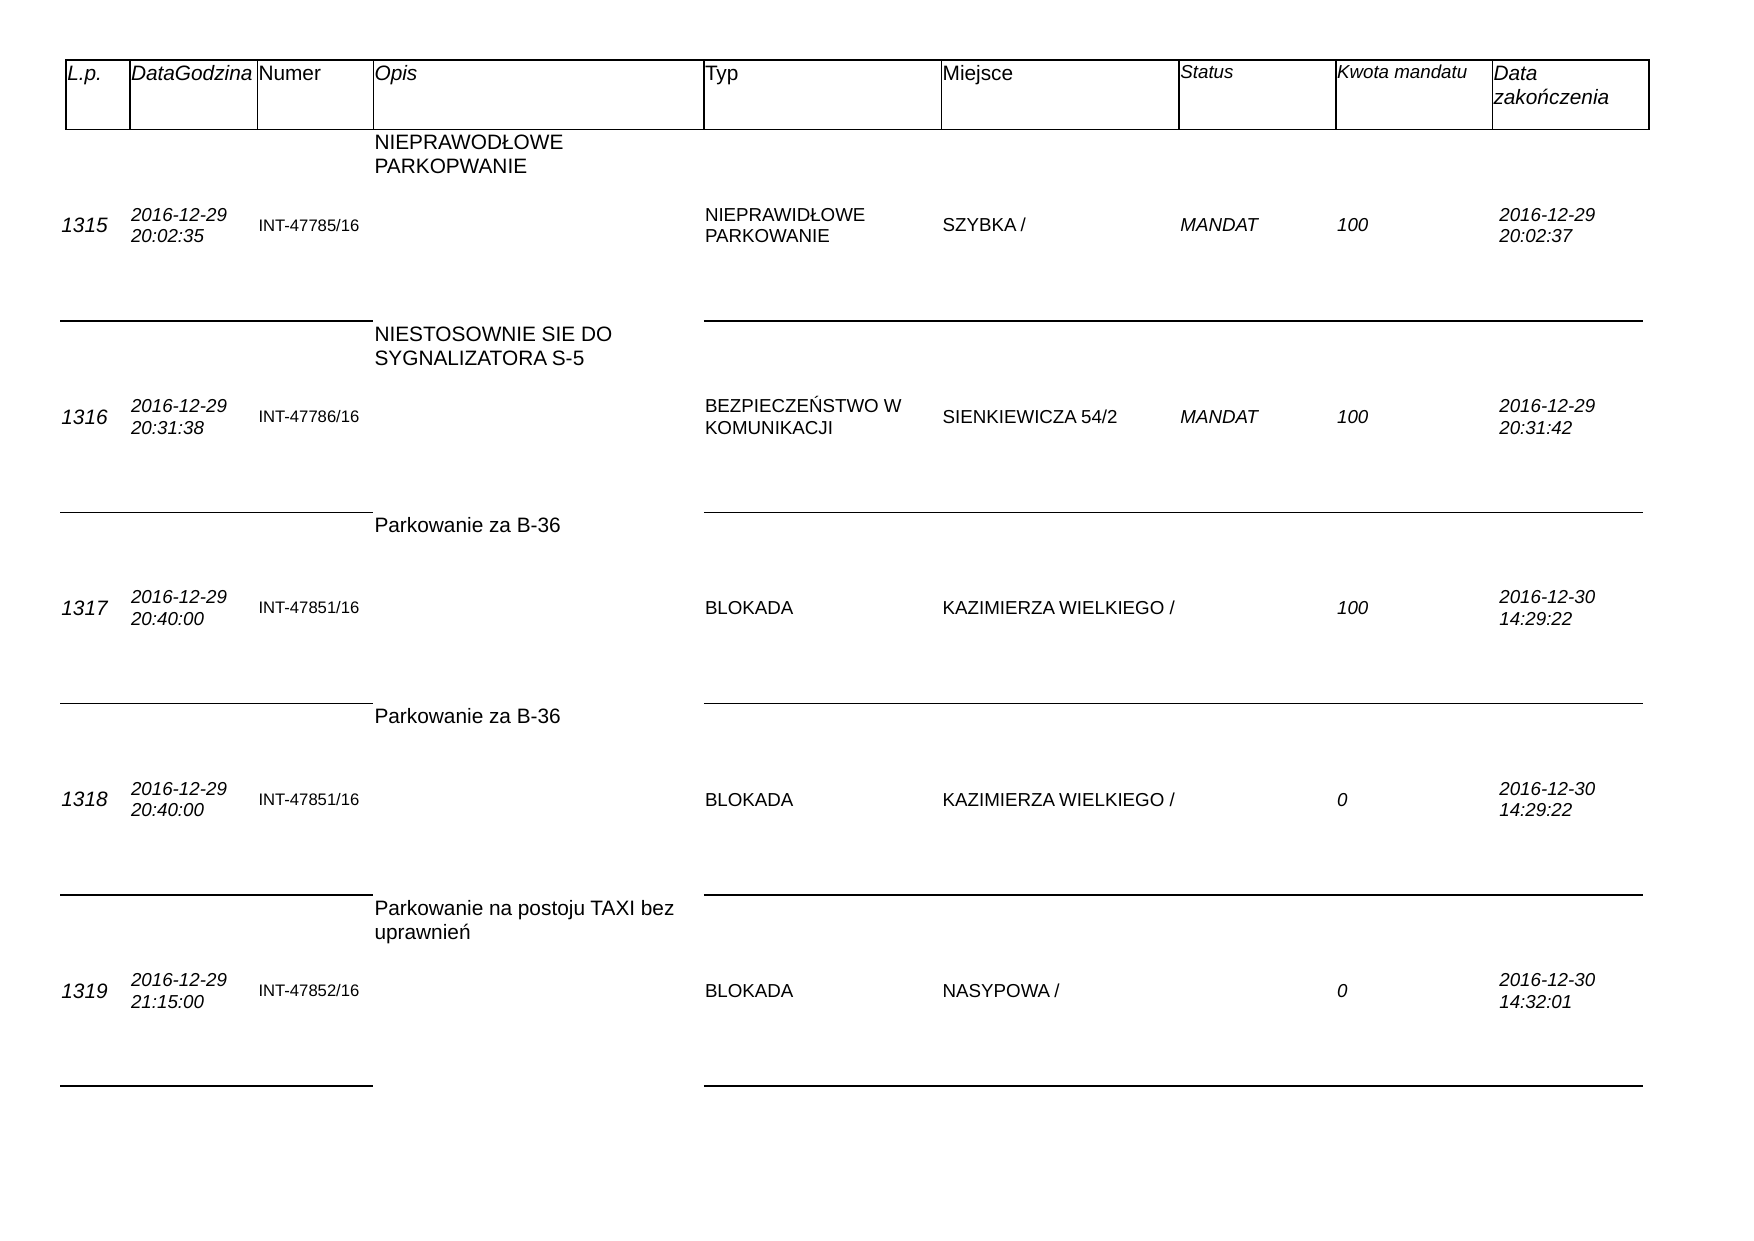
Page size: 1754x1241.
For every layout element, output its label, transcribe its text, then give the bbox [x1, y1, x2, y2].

table_cell 100 [1336, 513, 1498, 703]
table_cell 1319 [60, 896, 130, 1085]
table_cell 2016-12-29 20:40:00 [130, 513, 257, 703]
table_header Numer [258, 61, 373, 129]
table_header DataGodzina [131, 61, 257, 129]
table_cell KAZIMIERZA WIELKIEGO / [941, 513, 1179, 703]
table_cell 0 [1336, 704, 1498, 894]
table_header Miejsce [942, 61, 1178, 129]
table_cell Parkowanie za B-36 [373, 703, 704, 894]
table_cell 2016-12-29 20:31:38 [130, 322, 257, 511]
table_cell 1317 [60, 513, 130, 703]
table_cell BLOKADA [704, 704, 941, 894]
table_cell INT-47851/16 [257, 704, 373, 894]
table_cell BLOKADA [704, 513, 941, 703]
table_header Opis [374, 61, 703, 129]
table_cell [1179, 896, 1336, 1085]
table_cell SIENKIEWICZA 54/2 [941, 322, 1179, 511]
table_cell 1318 [60, 704, 130, 894]
table_cell Parkowanie na postoju TAXI bez uprawnień [373, 894, 704, 1085]
table_header Kwota mandatu [1337, 61, 1492, 129]
table_cell NASYPOWA / [941, 896, 1179, 1085]
table_cell 2016-12-30 14:29:22 [1498, 513, 1643, 703]
table_cell [1179, 513, 1336, 703]
table_cell 2016-12-29 21:15:00 [130, 896, 257, 1085]
table_header [60, 59, 65, 129]
table_cell Parkowanie za B-36 [373, 511, 704, 703]
table_cell [1643, 511, 1649, 703]
table_cell NIESTOSOWNIE SIE DO SYGNALIZATORA S-5 [373, 320, 704, 511]
table_cell KAZIMIERZA WIELKIEGO / [941, 704, 1179, 894]
table_cell NIEPRAWIDŁOWE PARKOWANIE [704, 130, 941, 320]
table_header Typ [705, 61, 941, 129]
table_cell INT-47851/16 [257, 513, 373, 703]
table_cell [1643, 320, 1649, 511]
table_cell 100 [1336, 130, 1498, 320]
table_cell [1179, 704, 1336, 894]
table_cell BEZPIECZEŃSTWO W KOMUNIKACJI [704, 322, 941, 511]
table_cell 2016-12-29 20:02:35 [130, 130, 257, 320]
table_cell INT-47786/16 [257, 322, 373, 511]
table_cell 1315 [60, 129, 130, 320]
table_cell [1643, 703, 1649, 894]
table_cell 2016-12-30 14:29:22 [1498, 704, 1643, 894]
table_cell 2016-12-30 14:32:01 [1498, 896, 1643, 1085]
table_cell 2016-12-29 20:02:37 [1498, 130, 1643, 320]
table_cell 2016-12-29 20:31:42 [1498, 322, 1643, 511]
table_cell BLOKADA [704, 896, 941, 1085]
table_cell 100 [1336, 322, 1498, 511]
table_cell [1643, 894, 1649, 1085]
table_cell INT-47852/16 [257, 896, 373, 1085]
table_header Status [1180, 61, 1335, 129]
table_cell 0 [1336, 896, 1498, 1085]
table_cell INT-47785/16 [257, 130, 373, 320]
table_cell 2016-12-29 20:40:00 [130, 704, 257, 894]
table_header Data zakończenia [1493, 61, 1648, 129]
table_cell MANDAT [1179, 130, 1336, 320]
table_cell SZYBKA / [941, 130, 1179, 320]
table_header L.p. [67, 61, 129, 129]
table_cell 1316 [60, 322, 130, 511]
table_cell [1643, 130, 1649, 320]
table_cell MANDAT [1179, 322, 1336, 511]
table_cell NIEPRAWODŁOWE PARKOPWANIE [373, 130, 704, 320]
